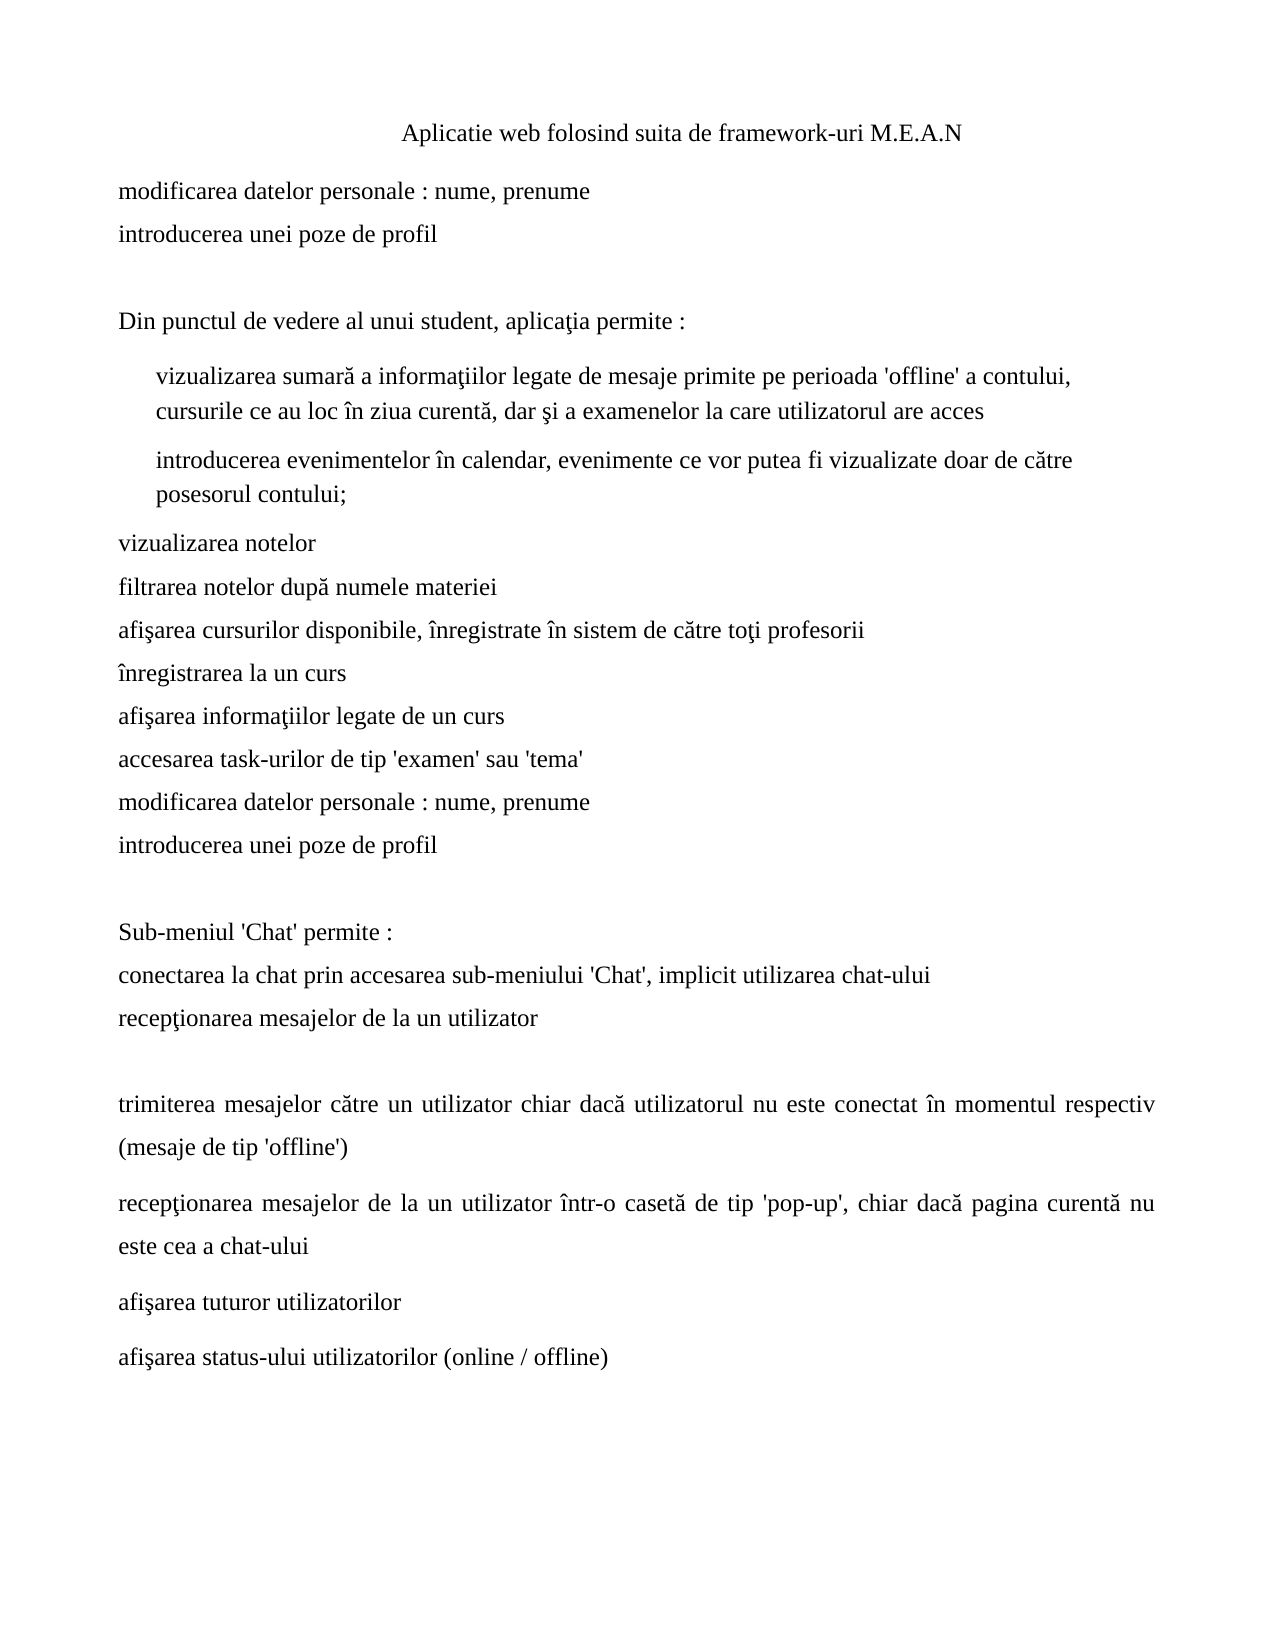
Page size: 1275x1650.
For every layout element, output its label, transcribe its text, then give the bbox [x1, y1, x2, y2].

list trimiterea mesajelor către un utilizator chiar dacă utilizatorul nu este conectat în momentul respectiv (mesaje de tip 'offline') [118, 1089, 1157, 1161]
list vizualizarea sumară a informaţiilor legate de mesaje primite pe perioada 'offline' a contului, cursurile ce au loc în ziua curentă, dar şi a examenelor la care utilizatorul are acces [118, 361, 1157, 424]
list modificarea datelor personale : nume, prenume [118, 176, 1157, 205]
list filtrarea notelor după numele materiei [118, 572, 1157, 600]
list recepţionarea mesajelor de la un utilizator [118, 1003, 1157, 1032]
text afişarea status-ului utilizatorilor (online / offline) [118, 1342, 1157, 1371]
list afişarea cursurilor disponibile, înregistrate în sistem de către toţi profesorii [118, 615, 1157, 643]
list modificarea datelor personale : nume, prenume [118, 787, 1157, 816]
text afişarea tuturor utilizatorilor [118, 1287, 1157, 1315]
list conectarea la chat prin accesarea sub-meniului 'Chat', implicit utilizarea chat-ului [118, 960, 1157, 988]
list Din punctul de vedere al unui student, aplicaţia permite : [118, 306, 1157, 334]
list introducerea unei poze de profil [118, 219, 1157, 248]
list vizualizarea notelor [118, 528, 1157, 557]
list accesarea task-urilor de tip 'examen' sau 'tema' [118, 744, 1157, 773]
list Sub-meniul 'Chat' permite : [118, 917, 1157, 945]
text recepţionarea mesajelor de la un utilizator într-o casetă de tip 'pop-up', chiar dacă pagina curentă nu este cea a chat-ului [118, 1188, 1157, 1260]
list introducerea unei poze de profil [118, 830, 1157, 859]
list afişarea informaţiilor legate de un curs [118, 701, 1157, 730]
list introducerea evenimentelor în calendar, evenimente ce vor putea fi vizualizate doar de către posesorul contului; [118, 445, 1157, 508]
list înregistrarea la un curs [118, 658, 1157, 687]
